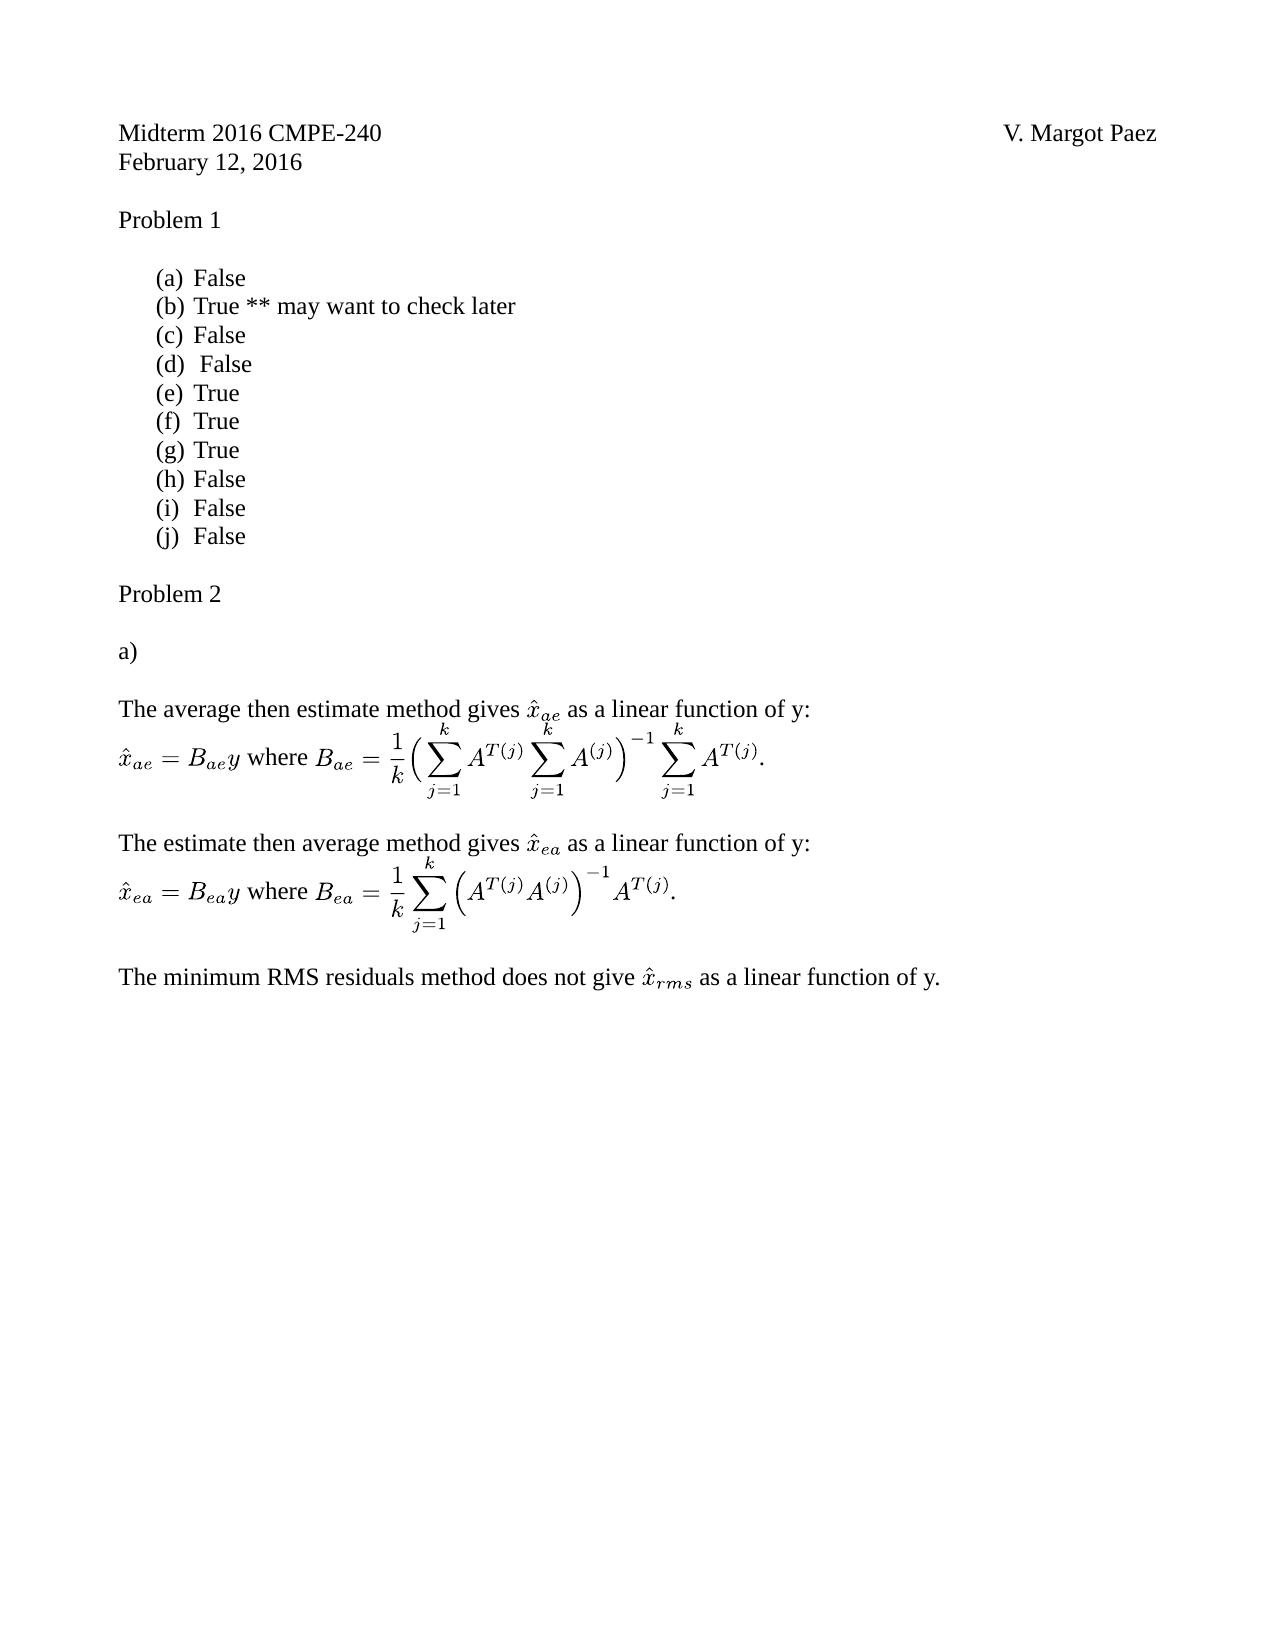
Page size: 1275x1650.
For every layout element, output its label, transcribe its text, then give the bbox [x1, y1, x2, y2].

text . [670, 856, 1157, 933]
list True [156, 378, 1157, 406]
text The average then estimate method gives as a linear function of y: [118, 694, 1157, 723]
list True [156, 406, 1157, 435]
text The minimum RMS residuals method does not give as a linear function of y. [118, 962, 1157, 990]
list False [156, 349, 1157, 378]
list False [156, 521, 1157, 550]
text a) [118, 636, 1157, 665]
text . [759, 723, 1157, 799]
text where [118, 856, 314, 933]
text Problem 1 [118, 205, 1157, 234]
text The estimate then average method gives as a linear function of y: [118, 828, 1157, 856]
list False [156, 320, 1157, 349]
list True ** may want to check later [156, 291, 1157, 320]
text Problem 2 [118, 579, 1157, 608]
list False [156, 493, 1157, 521]
list False [156, 263, 1157, 291]
text where [118, 723, 314, 799]
list True [156, 435, 1157, 464]
list False [156, 464, 1157, 493]
